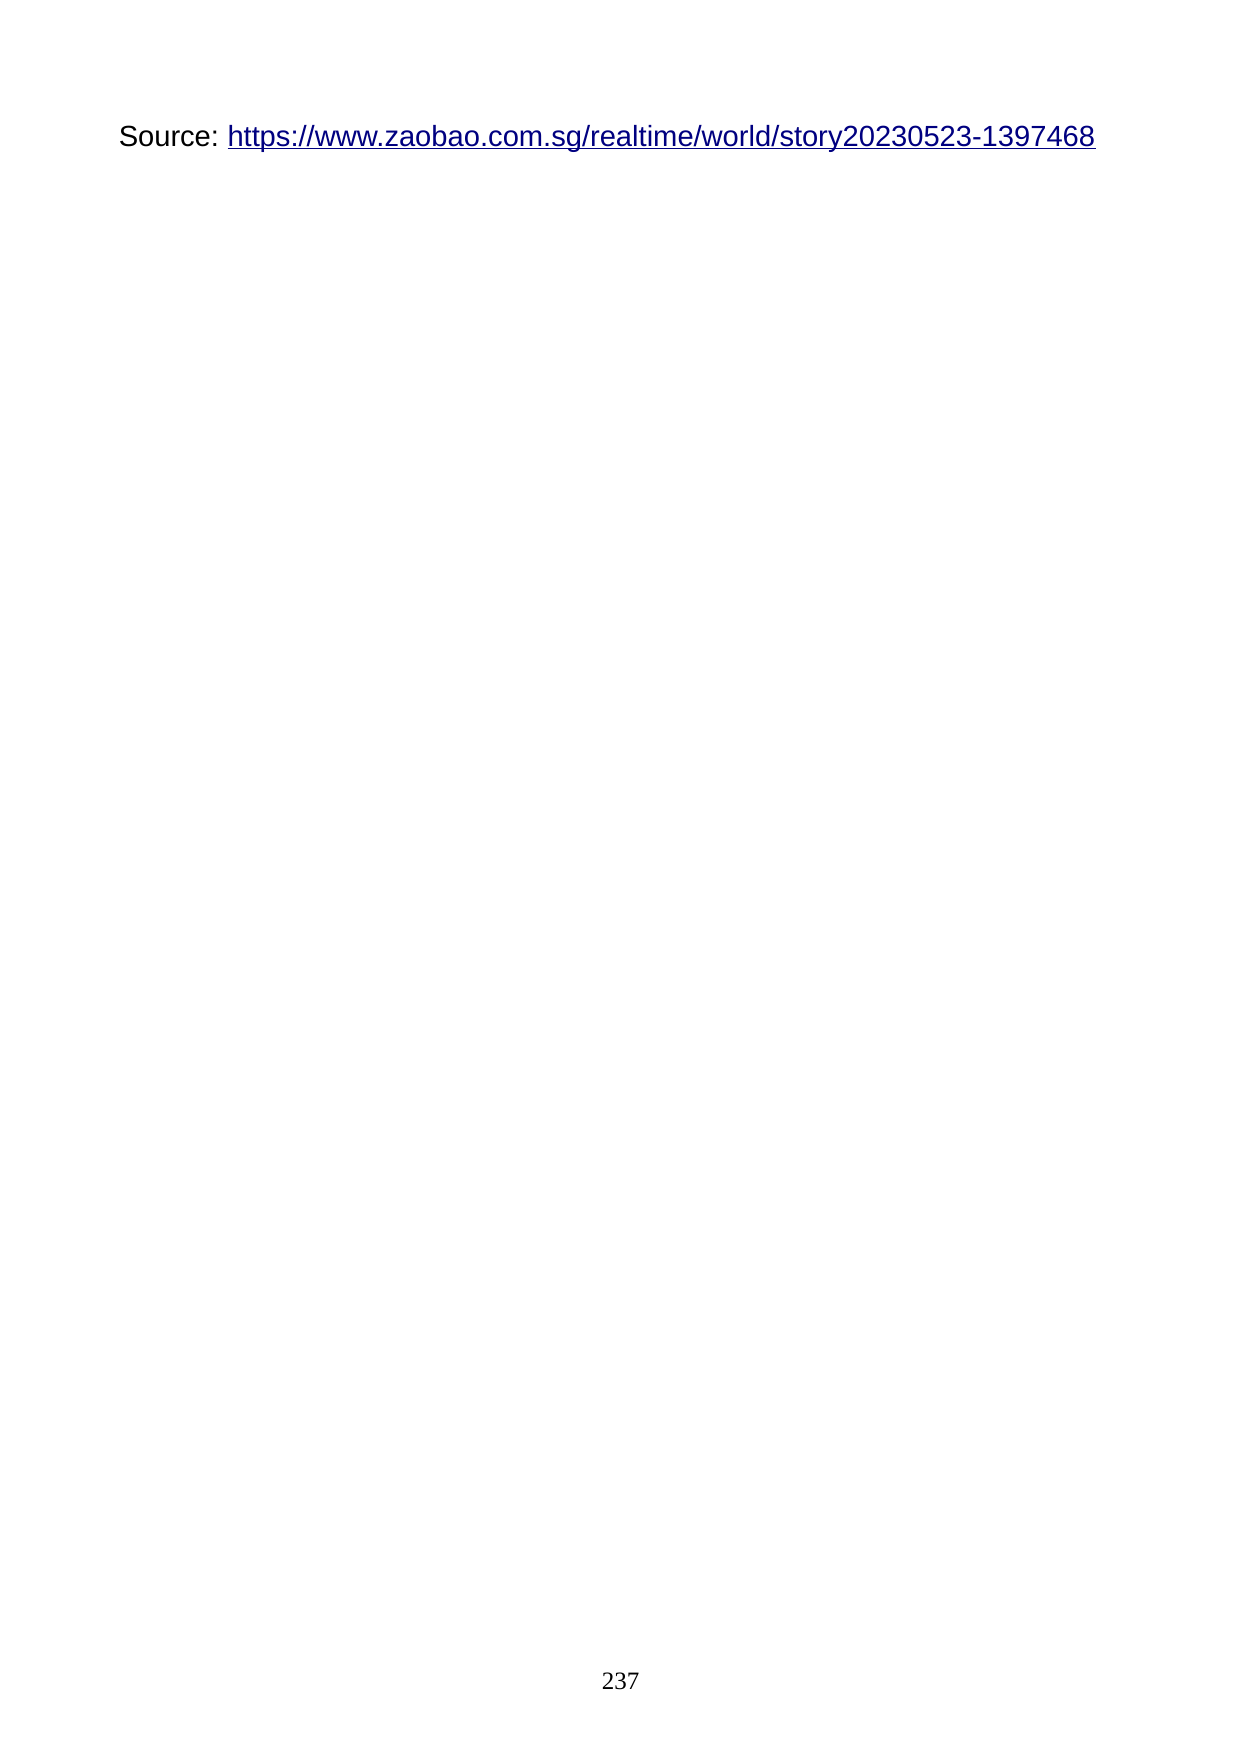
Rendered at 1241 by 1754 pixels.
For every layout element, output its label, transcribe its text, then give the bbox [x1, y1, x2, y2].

text Source: https://www.zaobao.com.sg/realtime/world/story20230523-1397468 [118, 118, 1122, 152]
